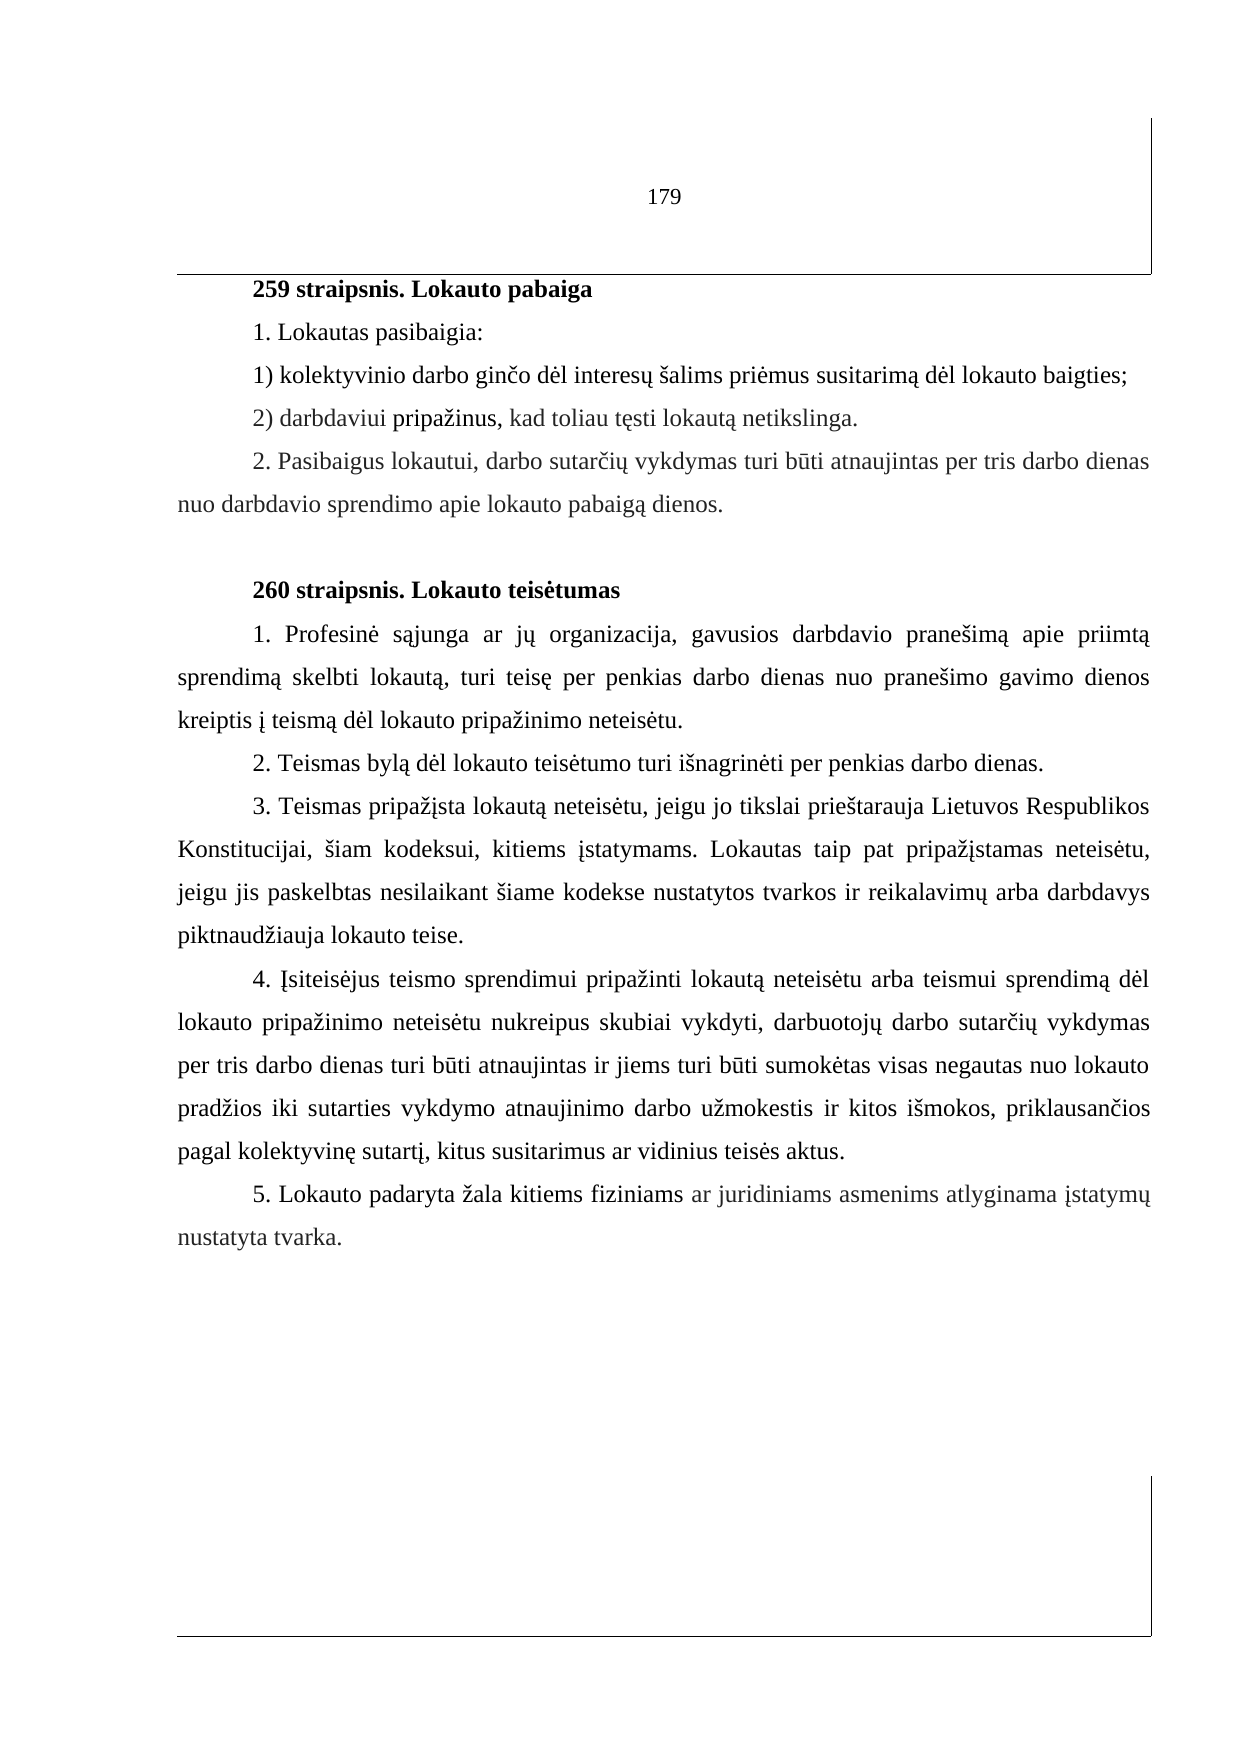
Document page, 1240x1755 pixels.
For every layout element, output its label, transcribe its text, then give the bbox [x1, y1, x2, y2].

text 2. Pasibaigus lokautui, darbo sutarčių vykdymas turi būti atnaujintas per tris darbo dienas nuo darbdavio sprendimo apie lokauto pabaigą dienos. [177, 446, 1151, 518]
text 2. Teismas bylą dėl lokauto teisėtumo turi išnagrinėti per penkias darbo dienas. [177, 748, 1151, 777]
text 3. Teismas pripažįsta lokautą neteisėtu, jeigu jo tikslai prieštarauja Lietuvos Respublikos Konstitucijai, šiam kodeksui, kitiems įstatymams. Lokautas taip pat pripažįstamas neteisėtu, jeigu jis paskelbtas nesilaikant šiame kodekse nustatytos tvarkos ir reikalavimų arba darbdavys piktnaudžiauja lokauto teise. [177, 791, 1151, 949]
text 260 straipsnis. Lokauto teisėtumas [177, 576, 1151, 604]
text 5. Lokauto padaryta žala kitiems fiziniams ar juridiniams asmenims atlyginama įstatymų nustatyta tvarka. [177, 1179, 1151, 1251]
text 1. Profesinė sąjunga ar jų organizacija, gavusios darbdavio pranešimą apie priimtą sprendimą skelbti lokautą, turi teisę per penkias darbo dienas nuo pranešimo gavimo dienos kreiptis į teismą dėl lokauto pripažinimo neteisėtu. [177, 619, 1151, 734]
text 2) darbdaviui pripažinus, kad toliau tęsti lokautą netikslinga. [177, 403, 1151, 432]
text 1. Lokautas pasibaigia: [177, 317, 1151, 346]
text 1) kolektyvinio darbo ginčo dėl interesų šalims priėmus susitarimą dėl lokauto baigties; [177, 360, 1151, 389]
text 4. Įsiteisėjus teismo sprendimui pripažinti lokautą neteisėtu arba teismui sprendimą dėl lokauto pripažinimo neteisėtu nukreipus skubiai vykdyti, darbuotojų darbo sutarčių vykdymas per tris darbo dienas turi būti atnaujintas ir jiems turi būti sumokėtas visas negautas nuo lokauto pradžios iki sutarties vykdymo atnaujinimo darbo užmokestis ir kitos išmokos, priklausančios pagal kolektyvinę sutartį, kitus susitarimus ar vidinius teisės aktus. [177, 964, 1151, 1165]
text 259 straipsnis. Lokauto pabaiga [177, 274, 1151, 302]
